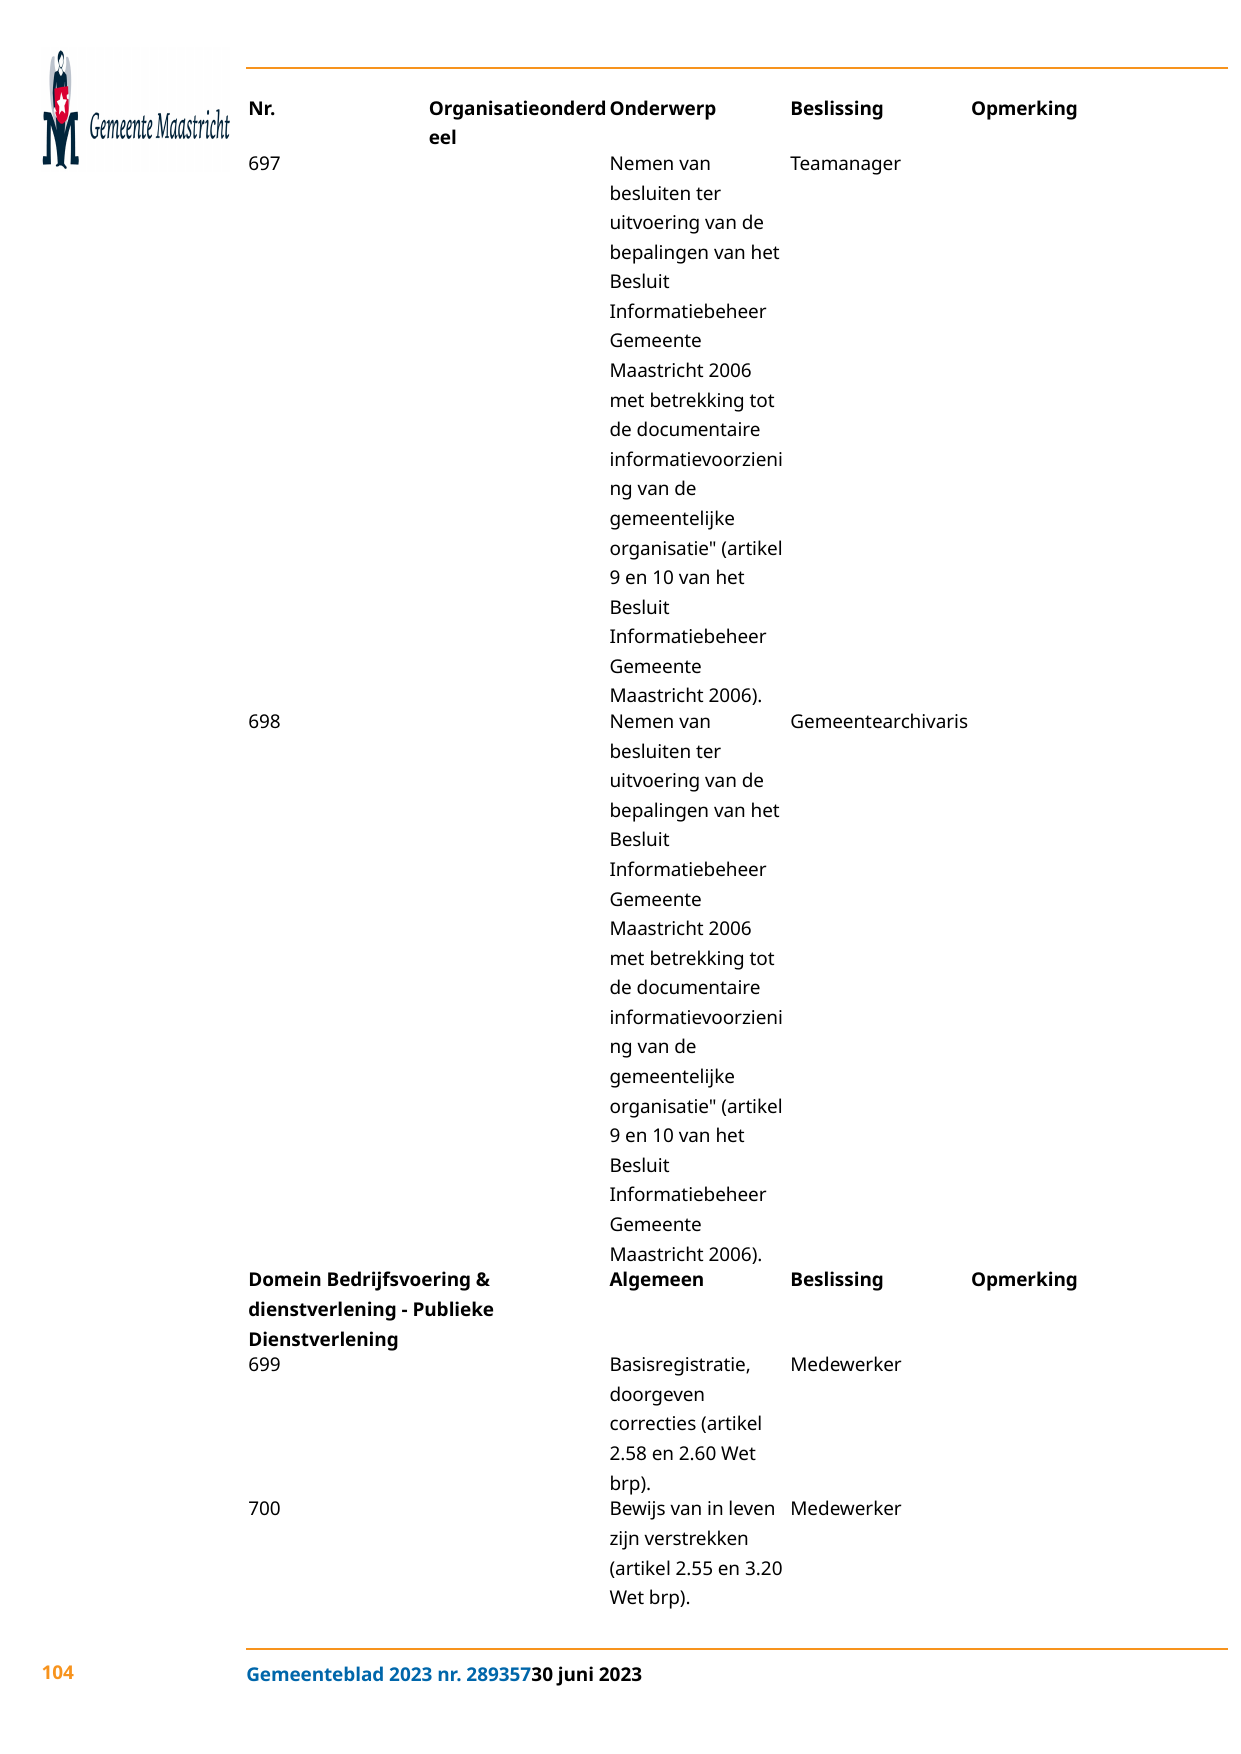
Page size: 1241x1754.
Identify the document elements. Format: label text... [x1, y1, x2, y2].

table_cell Bewijs van in leven zijn verstrekken (artikel 2.55 en 3.20 Wet brp). [609, 1496, 790, 1610]
table_cell [429, 1496, 609, 1610]
table_header Onderwerp [609, 95, 790, 150]
table_cell Gemeentearchivaris [790, 708, 971, 1267]
table_cell [971, 708, 1152, 1267]
table_header Opmerking [971, 95, 1152, 150]
table_cell 699 [248, 1351, 429, 1496]
table_cell [971, 1496, 1152, 1610]
table_cell Domein Bedrijfsvoering & dienstverlening - Publieke Dienstverlening [248, 1267, 609, 1351]
table_cell Beslissing [790, 1267, 971, 1351]
table_cell Nemen van besluiten ter uitvoering van de bepalingen van het Besluit Informatiebeheer Gemeente Maastricht 2006 met betrekking tot de documentaire informatievoorziening van de gemeentelijke organisatie" (artikel 9 en 10 van het Besluit Informatiebeheer Gemeente Maastricht 2006). [609, 708, 790, 1267]
table_cell 698 [248, 708, 429, 1267]
table_cell Nemen van besluiten ter uitvoering van de bepalingen van het Besluit Informatiebeheer Gemeente Maastricht 2006 met betrekking tot de documentaire informatievoorziening van de gemeentelijke organisatie" (artikel 9 en 10 van het Besluit Informatiebeheer Gemeente Maastricht 2006). [609, 150, 790, 708]
table_header Beslissing [790, 95, 971, 150]
table_cell Medewerker [790, 1496, 971, 1610]
table_cell Algemeen [609, 1267, 790, 1351]
table_cell Medewerker [790, 1351, 971, 1496]
table_cell [971, 1351, 1152, 1496]
table_cell [971, 150, 1152, 708]
table_cell 700 [248, 1496, 429, 1610]
table_cell 697 [248, 150, 429, 708]
table_cell [429, 1351, 609, 1496]
table_header Nr. [248, 95, 429, 150]
picture [41, 47, 231, 172]
table_cell Opmerking [971, 1267, 1152, 1351]
table_cell Teamanager [790, 150, 971, 708]
table_header Organisatieonderdeel [429, 95, 609, 150]
table_cell [429, 150, 609, 708]
table_cell [429, 708, 609, 1267]
table_cell Basisregistratie, doorgeven correcties (artikel 2.58 en 2.60 Wet brp). [609, 1351, 790, 1496]
